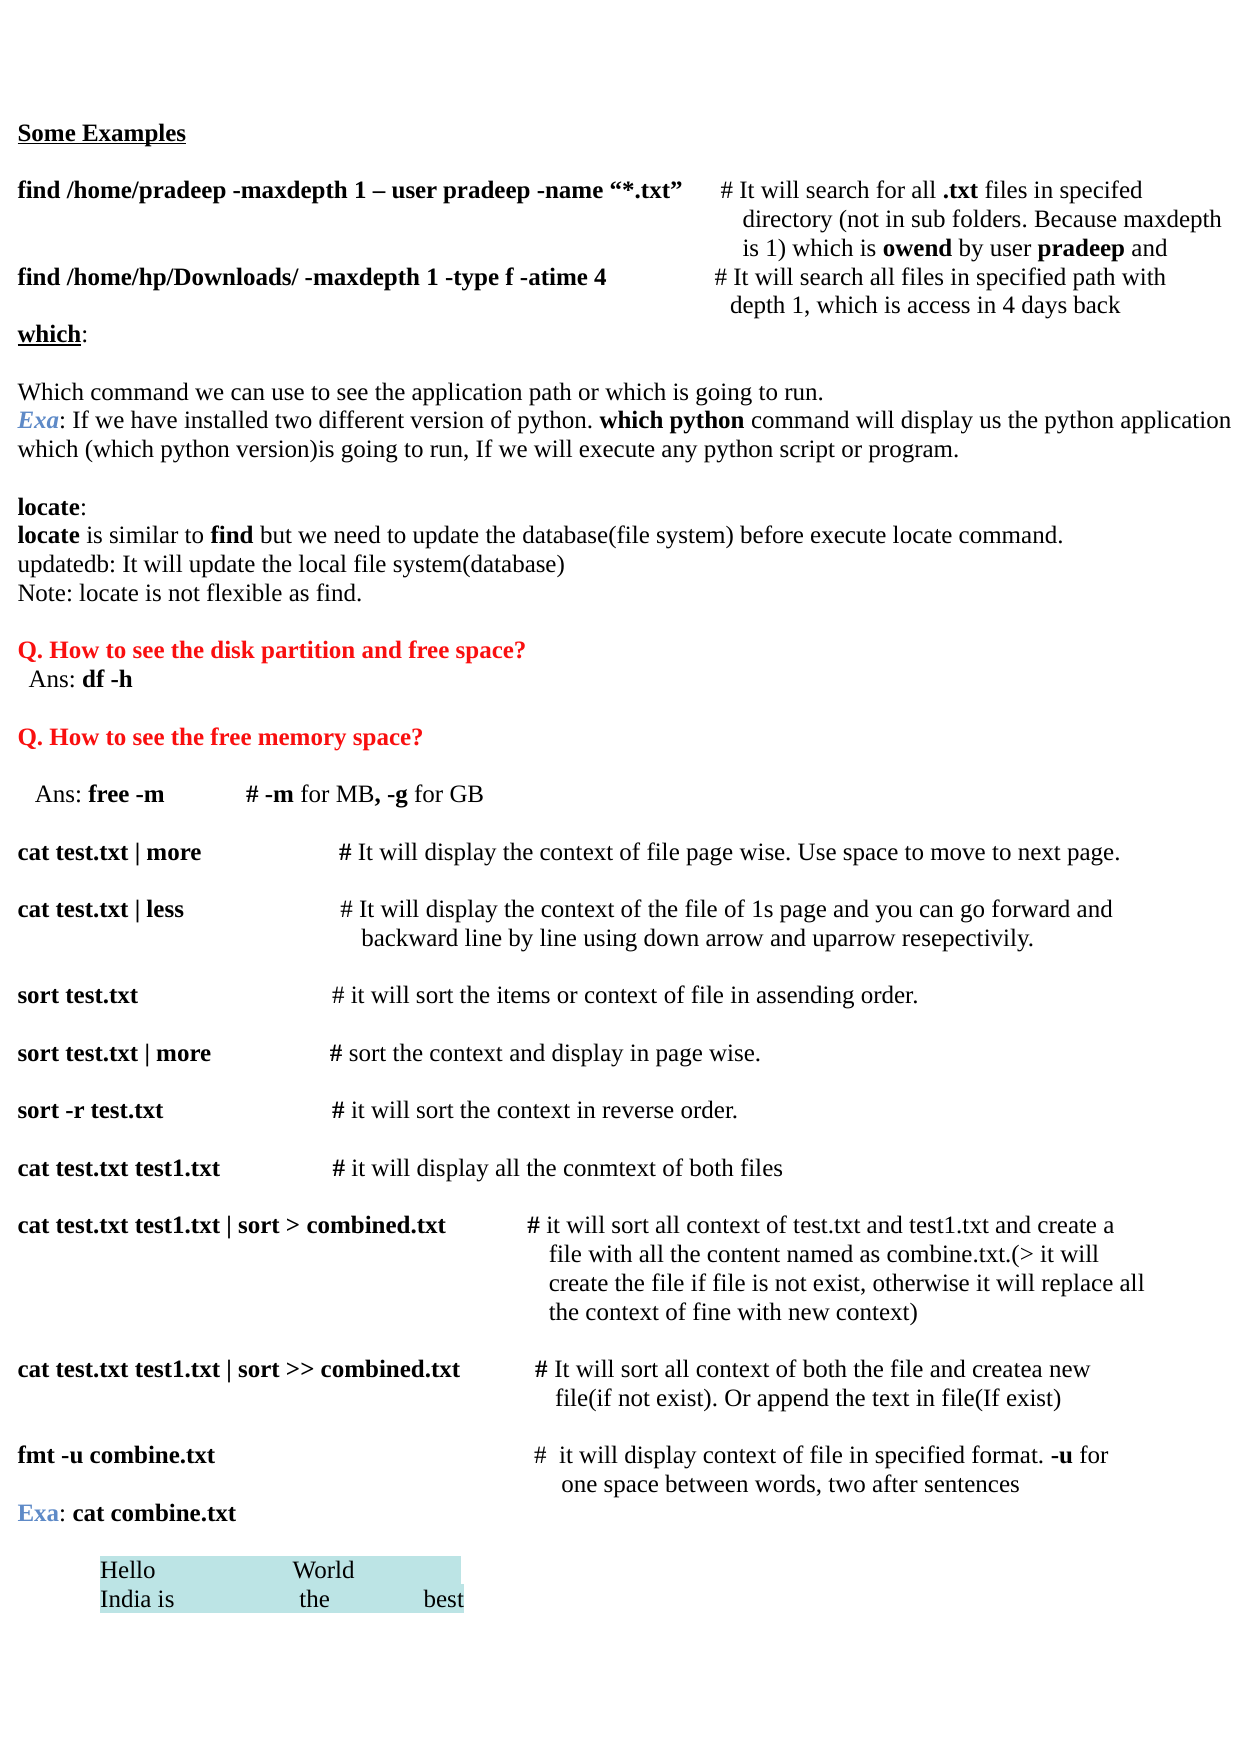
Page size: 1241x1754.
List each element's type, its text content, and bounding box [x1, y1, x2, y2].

text Exa: If we have installed two different version of python. which python command will display us the python application which (which python version)is going to run, If we will execute any python script or program. [17, 406, 1240, 463]
text locate: [17, 492, 1175, 521]
text Ans: df -h [17, 664, 1175, 693]
text backward line by line using down arrow and uparrow resepectivily. [17, 923, 1175, 952]
text the context of fine with new context) [17, 1297, 1175, 1326]
text directory (not in sub folders. Because maxdepth [17, 204, 1240, 233]
text Exa: cat combine.txt [17, 1498, 1175, 1527]
text locate is similar to find but we need to update the database(file system) before execute locate command. [17, 521, 1175, 549]
text depth 1, which is access in 4 days back [17, 291, 1240, 319]
text Q. How to see the disk partition and free space? [17, 636, 1175, 664]
text India is the best [100, 1584, 1240, 1613]
text cat test.txt test1.txt | sort > combined.txt # it will sort all context of test.txt and test1.txt and create a [17, 1211, 1175, 1239]
text sort test.txt | more # sort the context and display in page wise. [17, 1038, 1175, 1067]
text cat test.txt | more # It will display the context of file page wise. Use space to move to next page. [17, 837, 1175, 866]
text file(if not exist). Or append the text in file(If exist) [17, 1383, 1175, 1412]
text fmt -u combine.txt # it will display context of file in specified format. -u for [17, 1441, 1175, 1469]
text Q. How to see the free memory space? [17, 722, 1175, 751]
text Note: locate is not flexible as find. [17, 578, 1175, 607]
text Hello World [100, 1556, 1240, 1584]
text cat test.txt test1.txt | sort >> combined.txt # It will sort all context of both the file and createa new [17, 1354, 1175, 1383]
text is 1) which is owend by user pradeep and [17, 233, 1240, 262]
text updatedb: It will update the local file system(database) [17, 549, 1175, 578]
text Which command we can use to see the application path or which is going to run. [17, 377, 1240, 406]
text sort -r test.txt # it will sort the context in reverse order. [17, 1096, 1175, 1124]
text Ans: free -m # -m for MB, -g for GB [17, 779, 1175, 808]
text cat test.txt test1.txt # it will display all the conmtext of both files [17, 1153, 1175, 1182]
text which: [17, 319, 1240, 348]
text file with all the content named as combine.txt.(> it will [17, 1239, 1175, 1268]
text create the file if file is not exist, otherwise it will replace all [17, 1268, 1175, 1297]
text one space between words, two after sentences [17, 1469, 1175, 1498]
text find /home/hp/Downloads/ -maxdepth 1 -type f -atime 4 # It will search all files in specified path with [17, 262, 1240, 291]
text find /home/pradeep -maxdepth 1 – user pradeep -name “*.txt” # It will search for all .txt files in specifed [17, 176, 1240, 204]
text sort test.txt # it will sort the items or context of file in assending order. [17, 981, 1175, 1009]
text cat test.txt | less # It will display the context of the file of 1s page and you can go forward and [17, 894, 1175, 923]
text Some Examples [17, 118, 1240, 147]
